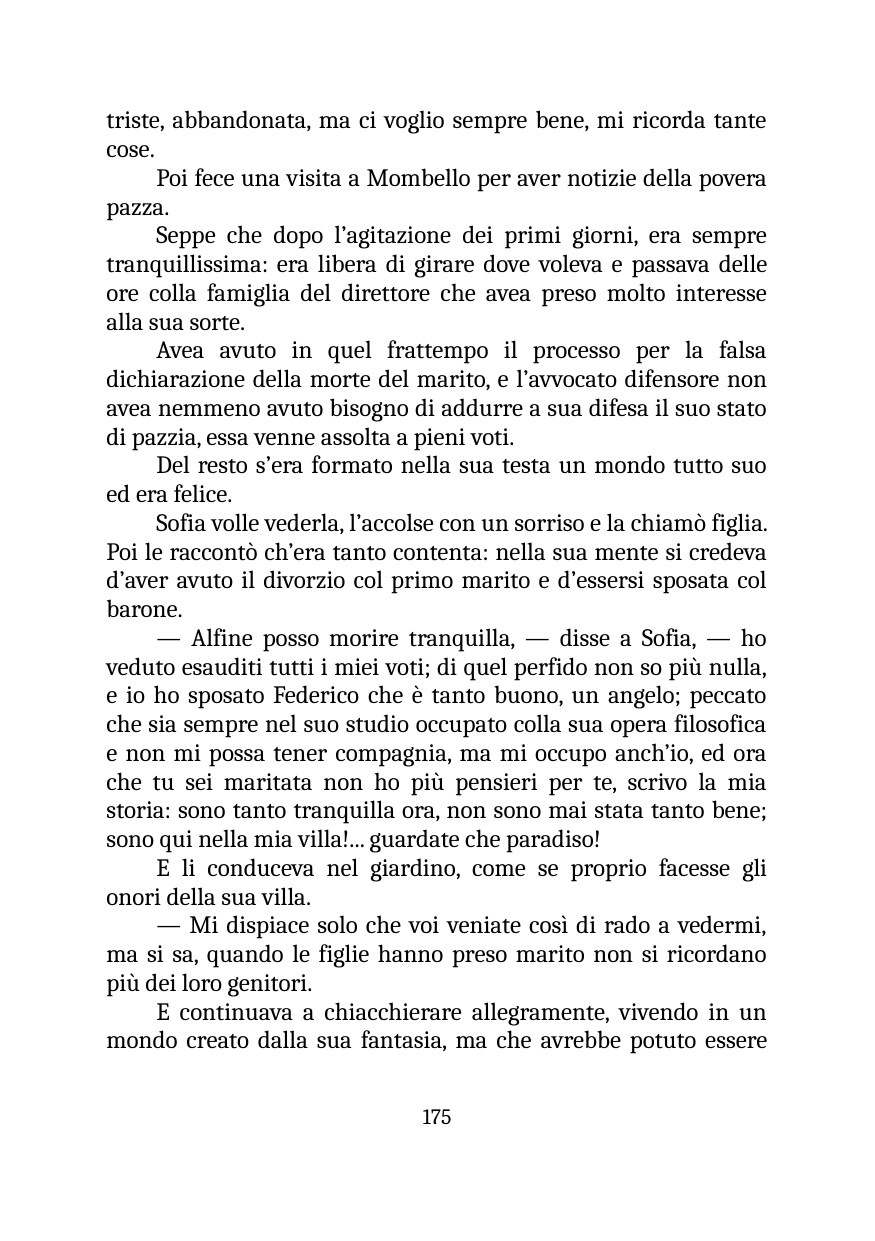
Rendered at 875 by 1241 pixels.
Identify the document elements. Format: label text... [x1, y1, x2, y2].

text Del resto s’era formato nella sua testa un mondo tutto suo ed era felice. [106, 451, 768, 509]
text Seppe che dopo l’agitazione dei primi giorni, era sempre tranquillissima: era libera di girare dove voleva e passava delle ore colla famiglia del direttore che avea preso molto interesse alla sua sorte. [106, 221, 768, 336]
text Avea avuto in quel frattempo il processo per la falsa dichiarazione della morte del marito, e l’avvocato difensore non avea nemmeno avuto bisogno di addurre a sua difesa il suo stato di pazzia, essa venne assolta a pieni voti. [106, 336, 768, 451]
text — Mi dispiace solo che voi veniate così di rado a vedermi, ma si sa, quando le figlie hanno preso marito non si ricordano più dei loro genitori. [106, 911, 768, 997]
text E li conduceva nel giardino, come se proprio facesse gli onori della sua villa. [106, 854, 768, 911]
text triste, abbandonata, ma ci voglio sempre bene, mi ricorda tante cose. [106, 106, 768, 164]
text Poi fece una visita a Mombello per aver notizie della povera pazza. [106, 164, 768, 221]
text E continuava a chiacchierare allegramente, vivendo in un mondo creato dalla sua fantasia, ma che avrebbe potuto essere [106, 997, 768, 1055]
text — Alfine posso morire tranquilla, — disse a Sofia, — ho veduto esauditi tutti i miei voti; di quel perfido non so più nulla, e io ho sposato Federico che è tanto buono, un angelo; peccato che sia sempre nel suo studio occupato colla sua opera filosofica e non mi possa tener compagnia, ma mi occupo anch’io, ed ora che tu sei maritata non ho più pensieri per te, scrivo la mia storia: sono tanto tranquilla ora, non sono mai stata tanto bene; sono qui nella mia villa!... guardate che paradiso! [106, 624, 768, 854]
text Sofia volle vederla, l’accolse con un sorriso e la chiamò figlia. Poi le raccontò ch’era tanto contenta: nella sua mente si credeva d’aver avuto il divorzio col primo marito e d’essersi sposata col barone. [106, 509, 768, 624]
